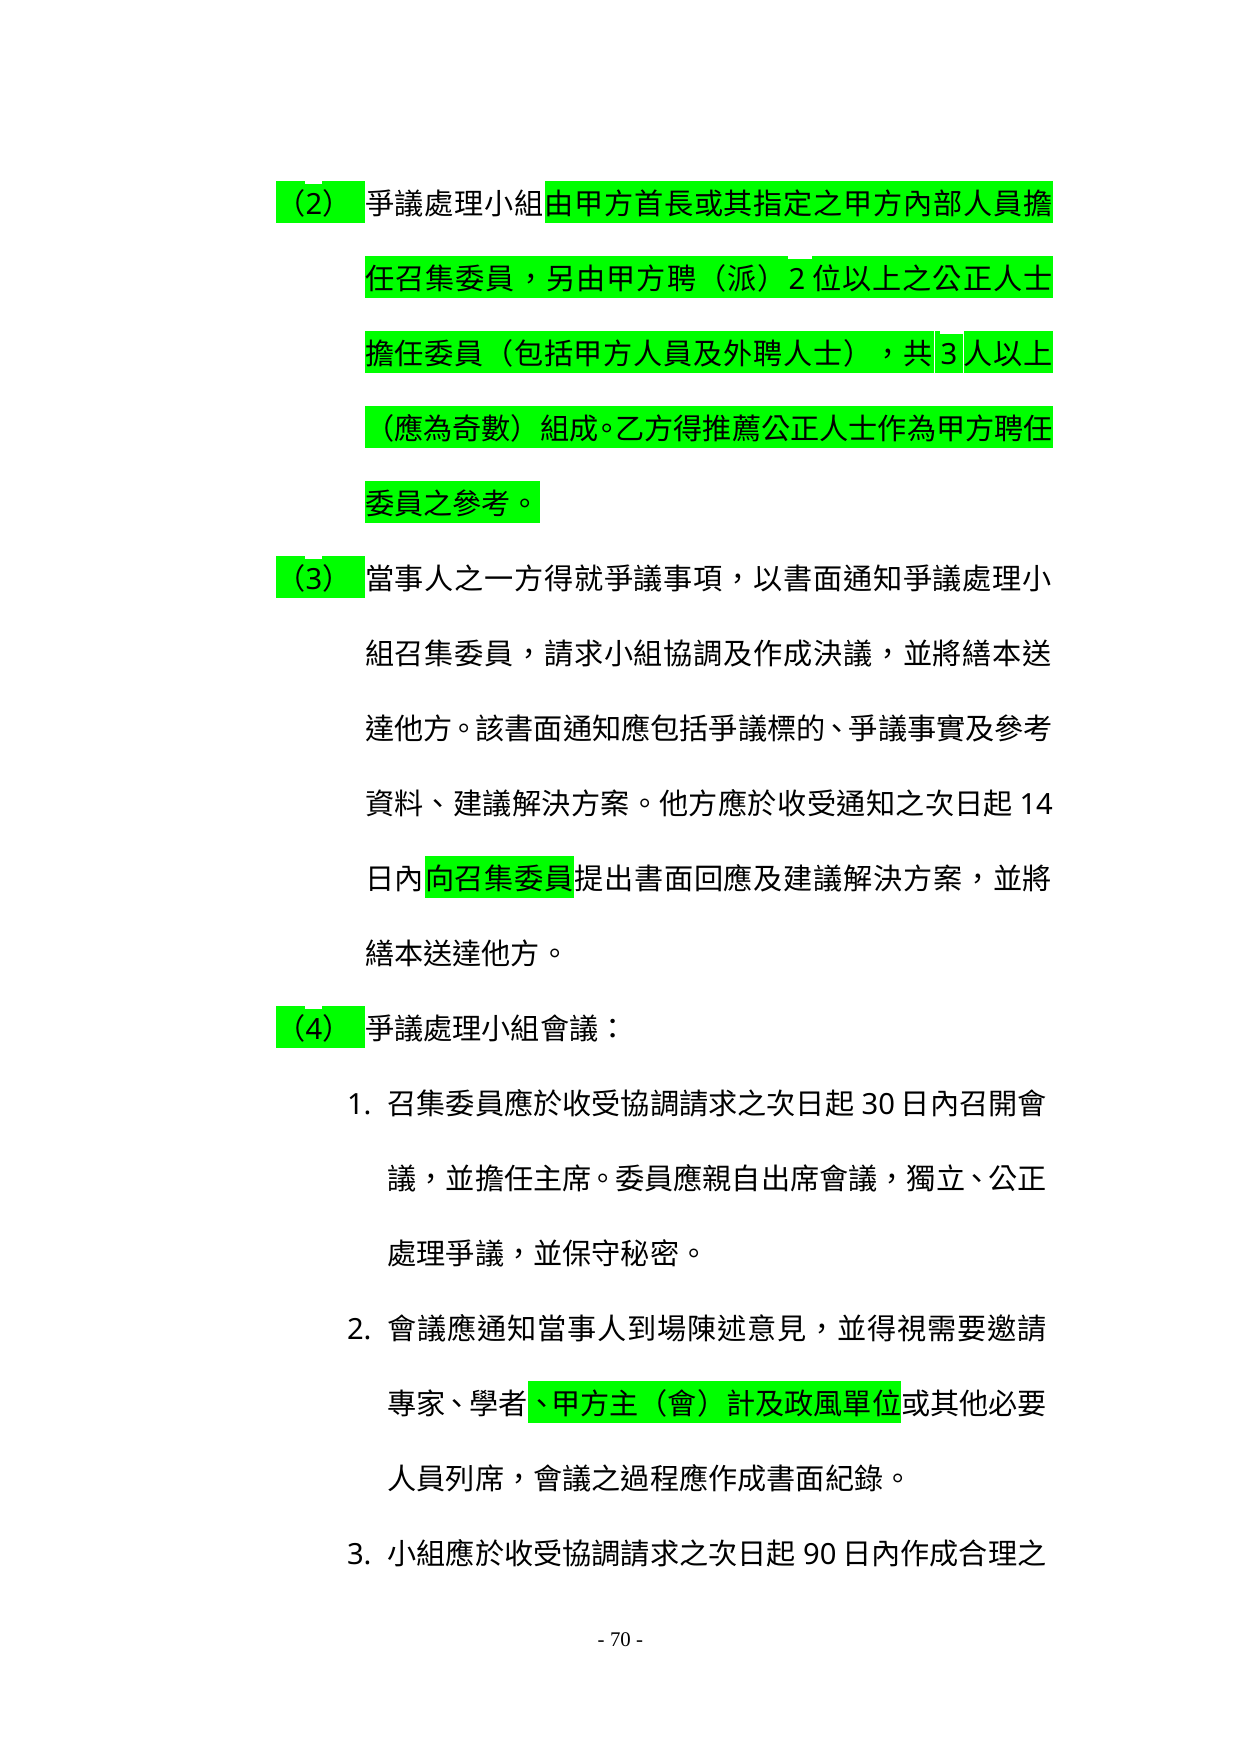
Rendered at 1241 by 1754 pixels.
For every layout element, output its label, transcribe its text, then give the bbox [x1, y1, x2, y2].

list 爭議處理小組由甲方首長或其指定之甲方內部人員擔任召集委員，另由甲方聘（派）2位以上之公正人士擔任委員（包括甲方人員及外聘人士），共3人以上（應為奇數）組成。乙方得推薦公正人士作為甲方聘任委員之參考。 [276, 164, 1053, 539]
list 小組應於收受協調請求之次日起90日內作成合理之 [347, 1514, 1047, 1589]
list 當事人之一方得就爭議事項，以書面通知爭議處理小組召集委員，請求小組協調及作成決議，並將繕本送達他方。該書面通知應包括爭議標的、爭議事實及參考資料、建議解決方案。他方應於收受通知之次日起14日內向召集委員提出書面回應及建議解決方案，並將繕本送達他方。 [276, 539, 1053, 989]
list 召集委員應於收受協調請求之次日起30日內召開會議，並擔任主席。委員應親自出席會議，獨立、公正處理爭議，並保守秘密。 [347, 1064, 1047, 1289]
list 爭議處理小組會議： [276, 989, 1053, 1064]
list 會議應通知當事人到場陳述意見，並得視需要邀請專家、學者、甲方主（會）計及政風單位或其他必要人員列席，會議之過程應作成書面紀錄。 [347, 1289, 1047, 1514]
